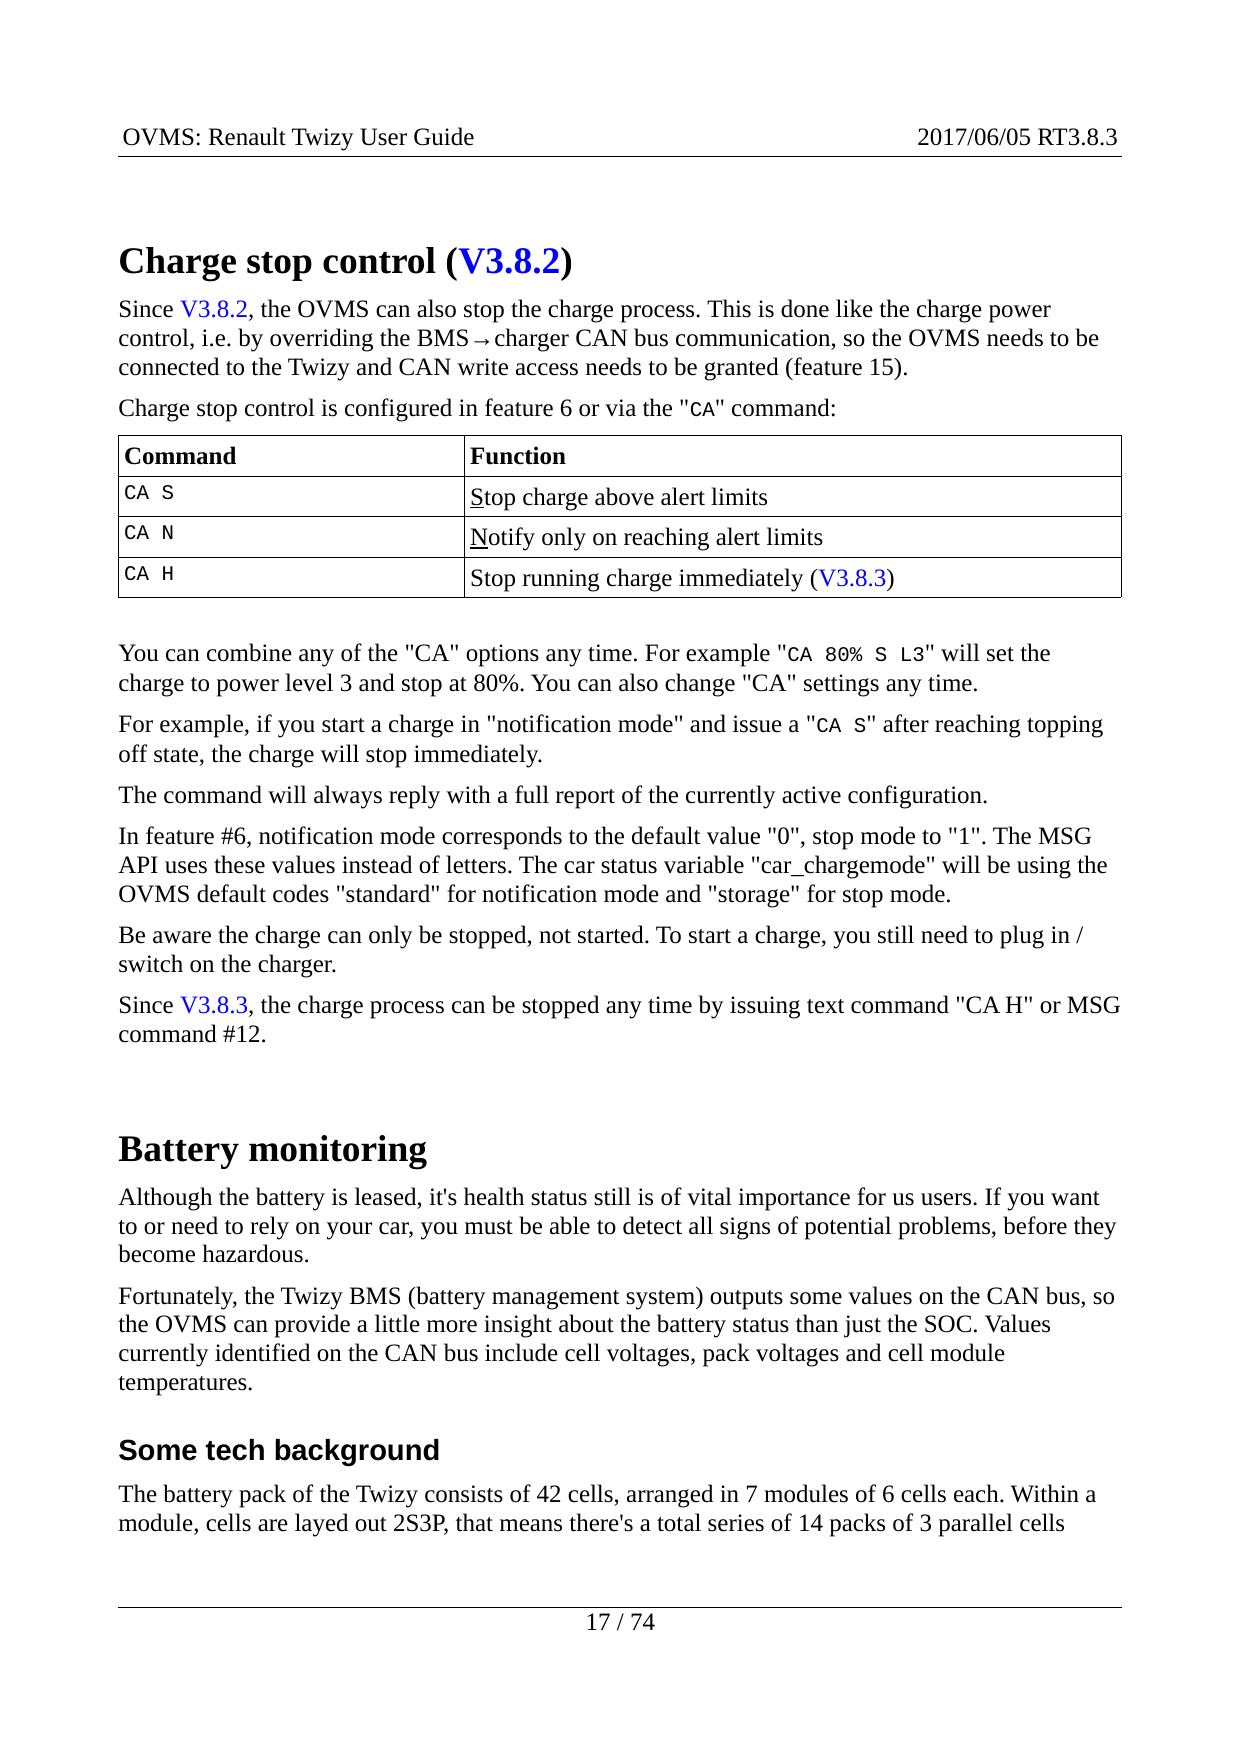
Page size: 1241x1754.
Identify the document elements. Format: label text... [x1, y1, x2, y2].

text The command will always reply with a full report of the currently active configuration. [118, 780, 1122, 809]
table_cell CA H [119, 558, 464, 597]
table_cell CA N [119, 517, 464, 557]
text Since V3.8.3, the charge process can be stopped any time by issuing text command "CA H" or MSG command #12. [118, 990, 1122, 1048]
table_cell Notify only on reaching alert limits [465, 517, 1121, 557]
table_cell Stop running charge immediately (V3.8.3) [465, 558, 1121, 597]
table_header Function [465, 436, 1121, 476]
text Fortunately, the Twizy BMS (battery management system) outputs some values on the CAN bus, so the OVMS can provide a little more insight about the battery status than just the SOC. Values currently identified on the CAN bus include cell voltages, pack voltages and cell module temperatures. [118, 1281, 1122, 1396]
subtitle Battery monitoring [118, 1126, 1122, 1169]
text In feature #6, notification mode corresponds to the default value "0", stop mode to "1". The MSG API uses these values instead of letters. The car status variable "car_chargemode" will be using the OVMS default codes "standard" for notification mode and "storage" for stop mode. [118, 821, 1122, 908]
text Since V3.8.2, the OVMS can also stop the charge process. This is done like the charge power control, i.e. by overriding the BMS→charger CAN bus communication, so the OVMS needs to be connected to the Twizy and CAN write access needs to be granted (feature 15). [118, 294, 1122, 381]
table_cell CA S [119, 477, 464, 516]
text Charge stop control is configured in feature 6 or via the "CA" command: [118, 393, 1122, 423]
subtitle Charge stop control (V3.8.2) [118, 239, 1122, 282]
text Although the battery is leased, it's health status still is of vital importance for us users. If you want to or need to rely on your car, you must be able to detect all signs of potential problems, before they become hazardous. [118, 1182, 1122, 1268]
text For example, if you start a charge in "notification mode" and issue a "CA S" after reaching topping off state, the charge will stop immediately. [118, 709, 1122, 768]
text Be aware the charge can only be stopped, not started. To start a charge, you still need to plug in / switch on the charger. [118, 920, 1122, 978]
subtitle Some tech background [118, 1433, 1122, 1467]
table_cell Stop charge above alert limits [465, 477, 1121, 516]
table_header Command [119, 436, 464, 476]
text The battery pack of the Twizy consists of 42 cells, arranged in 7 modules of 6 cells each. Within a module, cells are layed out 2S3P, that means there's a total series of 14 packs of 3 parallel cells [118, 1479, 1122, 1537]
text You can combine any of the "CA" options any time. For example "CA 80% S L3" will set the charge to power level 3 and stop at 80%. You can also change "CA" settings any time. [118, 638, 1122, 697]
